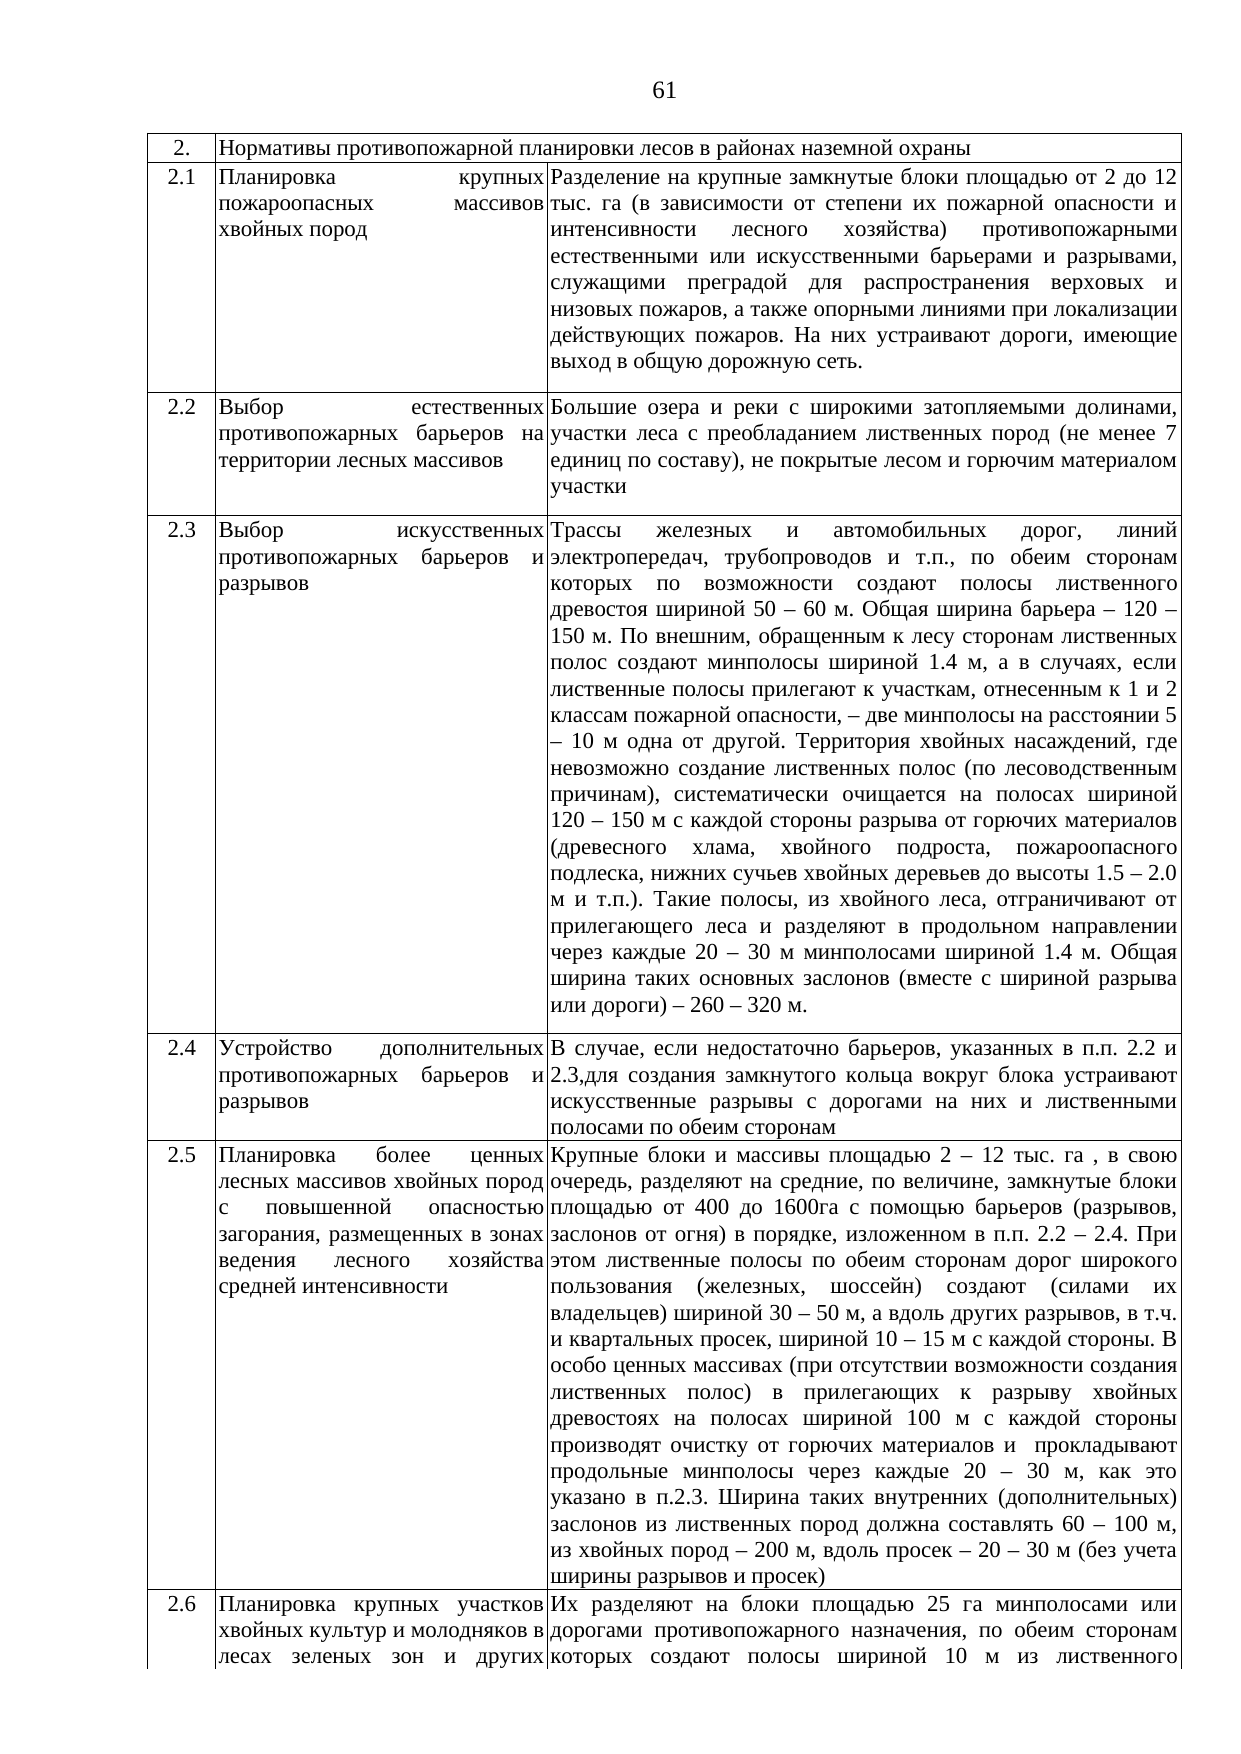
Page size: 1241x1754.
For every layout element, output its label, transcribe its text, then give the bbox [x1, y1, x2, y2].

table_cell Планировка крупных участков хвойных культур и молодняков в лесах зеленых зон и других [216, 1590, 547, 1669]
table_cell Планировка более ценных лесных массивов хвойных пород с повышенной опасностью загорания, размещенных в зонах ведения лесного хозяйства средней интенсивности [216, 1141, 547, 1589]
table_cell 2.4 [148, 1034, 215, 1140]
table_cell Выбор искусственных противопожарных барьеров и разрывов [216, 516, 547, 1033]
table_cell 2.5 [148, 1141, 215, 1589]
table_cell 2.6 [148, 1590, 215, 1669]
table_cell Нормативы противопожарной планировки лесов в районах наземной охраны [216, 134, 1181, 162]
table_cell Их разделяют на блоки площадью 25 га минполосами или дорогами противопожарного назначения, по обеим сторонам которых создают полосы шириной 10 м из лиственного [548, 1590, 1181, 1669]
table_cell Устройство дополнительных противопожарных барьеров и разрывов [216, 1034, 547, 1140]
table_cell 2.2 [148, 393, 215, 515]
table_cell Большие озера и реки с широкими затопляемыми долинами, участки леса с преобладанием лиственных пород (не менее 7 единиц по составу), не покрытые лесом и горючим материалом участки [548, 393, 1181, 515]
table_cell Выбор естественных противопожарных барьеров на территории лесных массивов [216, 393, 547, 515]
table_cell Планировка крупных пожароопасных массивов хвойных пород [216, 163, 547, 392]
table_cell 2.1 [148, 163, 215, 392]
table_cell Крупные блоки и массивы площадью 2 – 12 тыс. га , в свою очередь, разделяют на средние, по величине, замкнутые блоки площадью от 400 до 1600га с помощью барьеров (разрывов, заслонов от огня) в порядке, изложенном в п.п. 2.2 – 2.4. При этом лиственные полосы по обеим сторонам дорог широкого пользования (железных, шоссейн) создают (силами их владельцев) шириной 30 – 50 м, а вдоль других разрывов, в т.ч. и квартальных просек, шириной 10 – 15 м с каждой стороны. В особо ценных массивах (при отсутствии возможности создания лиственных полос) в прилегающих к разрыву хвойных древостоях на полосах шириной 100 м с каждой стороны производят очистку от горючих материалов и прокладывают продольные минполосы через каждые 20 – 30 м, как это указано в п.2.3. Ширина таких внутренних (дополнительных) заслонов из лиственных пород должна составлять 60 – 100 м, из хвойных пород – 200 м, вдоль просек – 20 – 30 м (без учета ширины разрывов и просек) [548, 1141, 1181, 1589]
table_cell Трассы железных и автомобильных дорог, линий электропередач, трубопроводов и т.п., по обеим сторонам которых по возможности создают полосы лиственного древостоя шириной 50 – 60 м. Общая ширина барьера – 120 – 150 м. По внешним, обращенным к лесу сторонам лиственных полос создают минполосы шириной 1.4 м, а в случаях, если лиственные полосы прилегают к участкам, отнесенным к 1 и 2 классам пожарной опасности, – две минполосы на расстоянии 5 – 10 м одна от другой. Территория хвойных насаждений, где невозможно создание лиственных полос (по лесоводственным причинам), систематически очищается на полосах шириной 120 – 150 м с каждой стороны разрыва от горючих материалов (древесного хлама, хвойного подроста, пожароопасного подлеска, нижних сучьев хвойных деревьев до высоты 1.5 – 2.0 м и т.п.). Такие полосы, из хвойного леса, отграничивают от прилегающего леса и разделяют в продольном направлении через каждые 20 – 30 м минполосами шириной 1.4 м. Общая ширина таких основных заслонов (вместе с шириной разрыва или дороги) – 260 – 320 м. [548, 516, 1181, 1033]
table_cell Разделение на крупные замкнутые блоки площадью от 2 до 12 тыс. га (в зависимости от степени их пожарной опасности и интенсивности лесного хозяйства) противопожарными естественными или искусственными барьерами и разрывами, служащими преградой для распространения верховых и низовых пожаров, а также опорными линиями при локализации действующих пожаров. На них устраивают дороги, имеющие выход в общую дорожную сеть. [548, 163, 1181, 392]
table_cell В случае, если недостаточно барьеров, указанных в п.п. 2.2 и 2.3,для создания замкнутого кольца вокруг блока устраивают искусственные разрывы с дорогами на них и лиственными полосами по обеим сторонам [548, 1034, 1181, 1140]
table_cell 2.3 [148, 516, 215, 1033]
table_cell 2. [148, 134, 215, 162]
